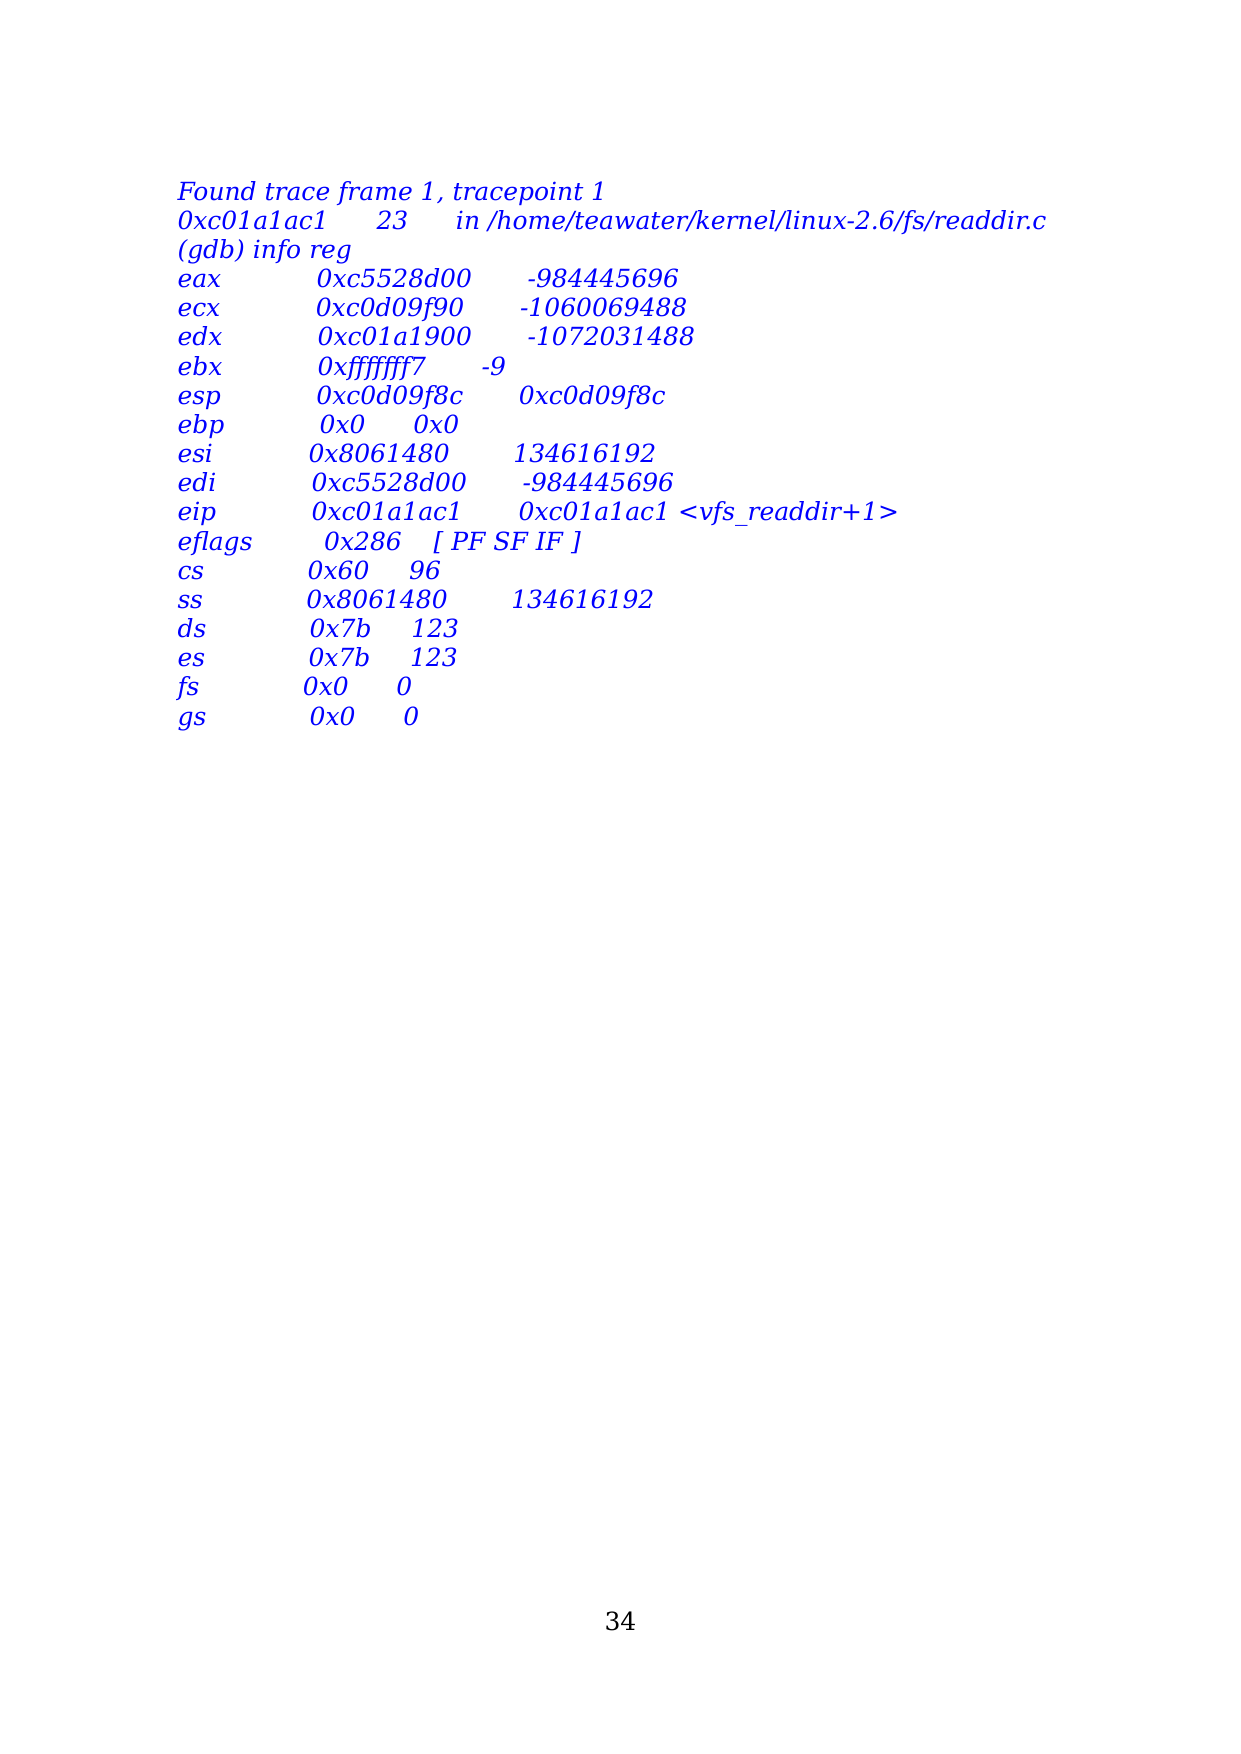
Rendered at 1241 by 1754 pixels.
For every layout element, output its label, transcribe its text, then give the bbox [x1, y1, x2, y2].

text eax 0xc5528d00 -984445696 [177, 264, 1063, 293]
text eflags 0x286 [ PF SF IF ] [177, 527, 1063, 556]
text ss 0x8061480 134616192 [177, 585, 1063, 614]
text 0xc01a1ac1 23 in /home/teawater/kernel/linux-2.6/fs/readdir.c [177, 206, 1063, 235]
text esi 0x8061480 134616192 [177, 439, 1063, 468]
text eip 0xc01a1ac1 0xc01a1ac1 <vfs_readdir+1> [177, 498, 1063, 527]
text ds 0x7b 123 [177, 614, 1063, 643]
text Found trace frame 1, tracepoint 1 [177, 177, 1063, 206]
text esp 0xc0d09f8c 0xc0d09f8c [177, 381, 1063, 410]
text cs 0x60 96 [177, 556, 1063, 585]
text fs 0x0 0 [177, 673, 1063, 702]
text edi 0xc5528d00 -984445696 [177, 468, 1063, 498]
text ebp 0x0 0x0 [177, 410, 1063, 439]
text (gdb) info reg [177, 235, 1063, 264]
text ebx 0xfffffff7 -9 [177, 352, 1063, 381]
text gs 0x0 0 [177, 702, 1063, 731]
text ecx 0xc0d09f90 -1060069488 [177, 293, 1063, 323]
text edx 0xc01a1900 -1072031488 [177, 323, 1063, 352]
text es 0x7b 123 [177, 643, 1063, 673]
